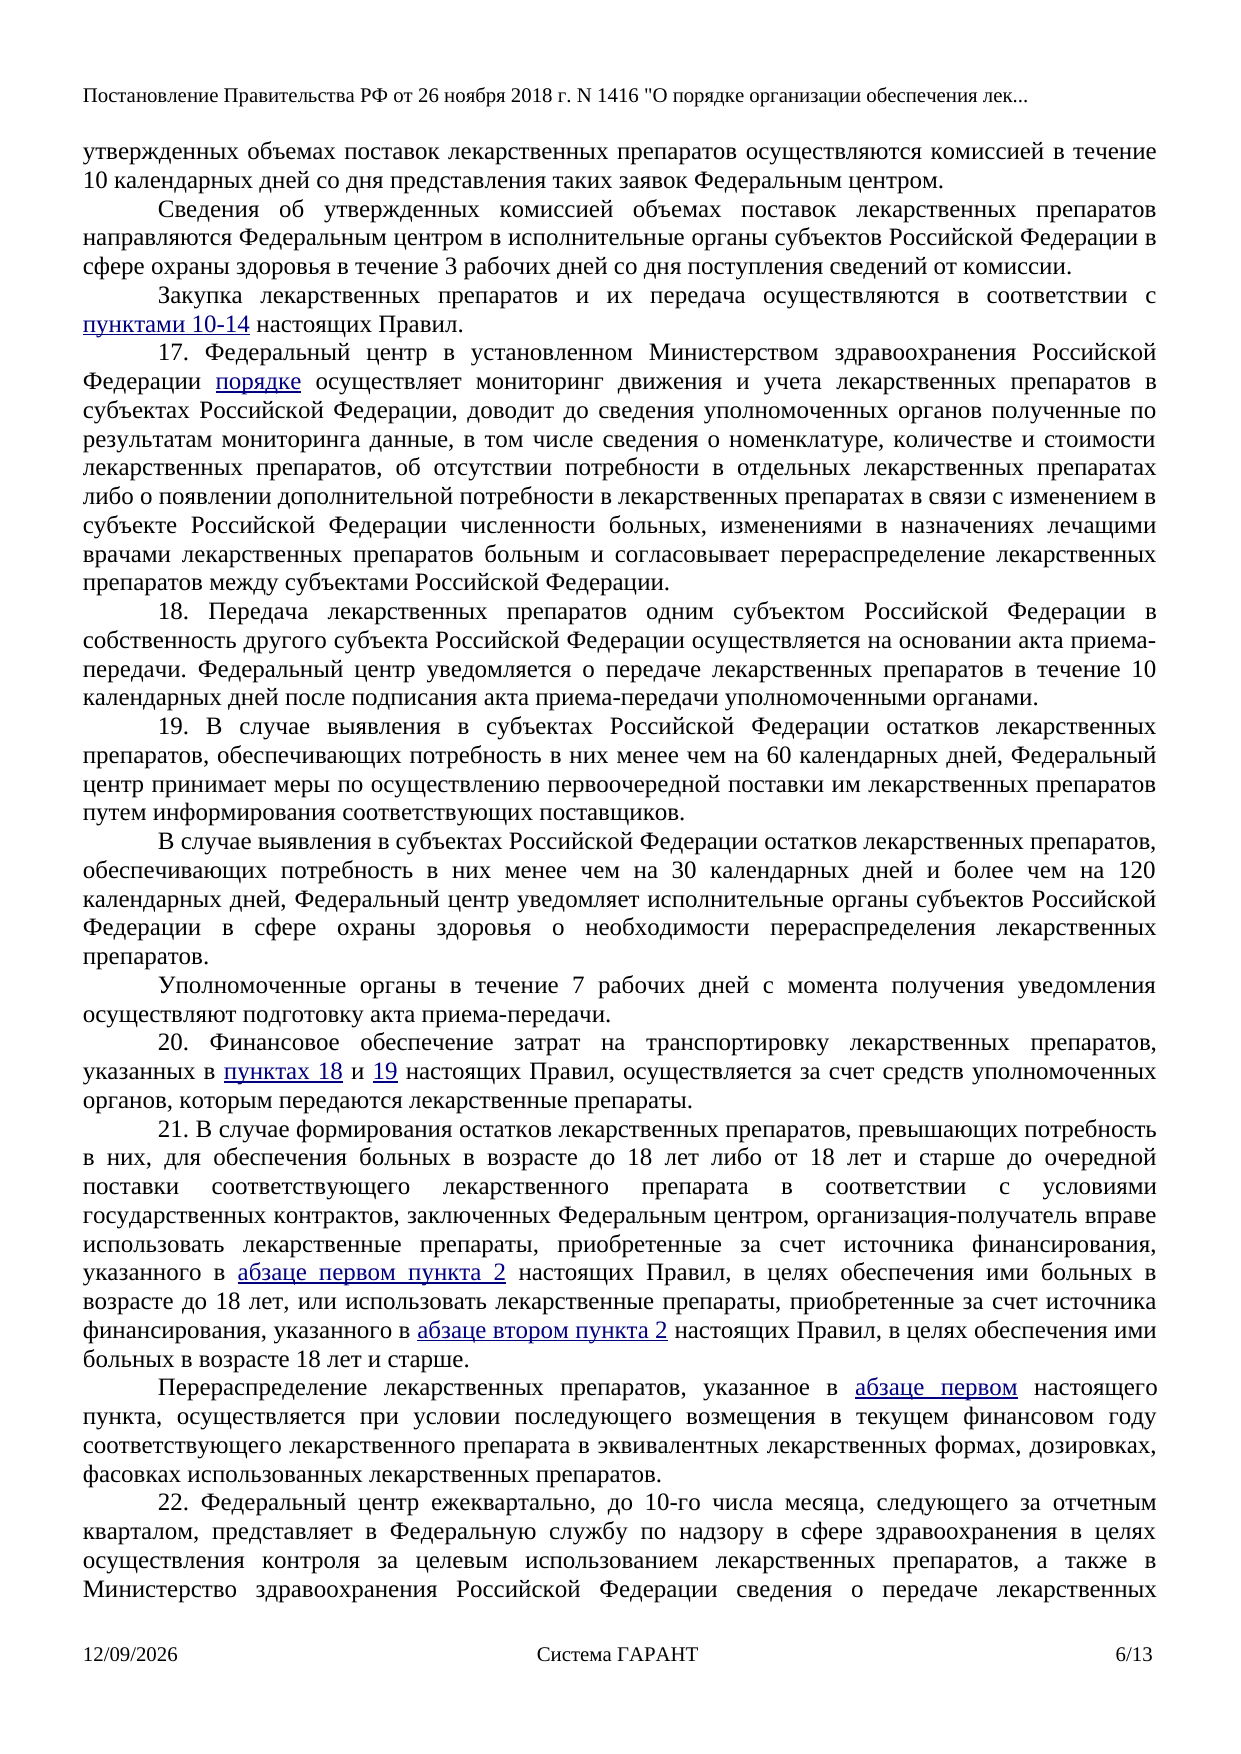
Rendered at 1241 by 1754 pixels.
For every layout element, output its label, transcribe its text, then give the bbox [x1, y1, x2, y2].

text 20. Финансовое обеспечение затрат на транспортировку лекарственных препаратов, указанных в пунктах 18 и 19 настоящих Правил, осуществляется за счет средств уполномоченных органов, которым передаются лекарственные препараты. [83, 1027, 1157, 1114]
text 22. Федеральный центр ежеквартально, до 10-го числа месяца, следующего за отчетным кварталом, представляет в Федеральную службу по надзору в сфере здравоохранения в целях осуществления контроля за целевым использованием лекарственных препаратов, а также в Министерство здравоохранения Российской Федерации сведения о передаче лекарственных [83, 1487, 1157, 1602]
text 19. В случае выявления в субъектах Российской Федерации остатков лекарственных препаратов, обеспечивающих потребность в них менее чем на 60 календарных дней, Федеральный центр принимает меры по осуществлению первоочередной поставки им лекарственных препаратов путем информирования соответствующих поставщиков. [83, 711, 1157, 826]
text Уполномоченные органы в течение 7 рабочих дней с момента получения уведомления осуществляют подготовку акта приема-передачи. [83, 970, 1157, 1027]
text утвержденных объемах поставок лекарственных препаратов осуществляются комиссией в течение 10 календарных дней со дня представления таких заявок Федеральным центром. [83, 136, 1157, 194]
text 21. В случае формирования остатков лекарственных препаратов, превышающих потребность в них, для обеспечения больных в возрасте до 18 лет либо от 18 лет и старше до очередной поставки соответствующего лекарственного препарата в соответствии с условиями государственных контрактов, заключенных Федеральным центром, организация-получатель вправе использовать лекарственные препараты, приобретенные за счет источника финансирования, указанного в абзаце первом пункта 2 настоящих Правил, в целях обеспечения ими больных в возрасте до 18 лет, или использовать лекарственные препараты, приобретенные за счет источника финансирования, указанного в абзаце втором пункта 2 настоящих Правил, в целях обеспечения ими больных в возрасте 18 лет и старше. [83, 1114, 1157, 1372]
text Перераспределение лекарственных препаратов, указанное в абзаце первом настоящего пункта, осуществляется при условии последующего возмещения в текущем финансовом году соответствующего лекарственного препарата в эквивалентных лекарственных формах, дозировках, фасовках использованных лекарственных препаратов. [83, 1372, 1157, 1487]
text В случае выявления в субъектах Российской Федерации остатков лекарственных препаратов, обеспечивающих потребность в них менее чем на 30 календарных дней и более чем на 120 календарных дней, Федеральный центр уведомляет исполнительные органы субъектов Российской Федерации в сфере охраны здоровья о необходимости перераспределения лекарственных препаратов. [83, 826, 1157, 970]
text 18. Передача лекарственных препаратов одним субъектом Российской Федерации в собственность другого субъекта Российской Федерации осуществляется на основании акта приема-передачи. Федеральный центр уведомляется о передаче лекарственных препаратов в течение 10 календарных дней после подписания акта приема-передачи уполномоченными органами. [83, 596, 1157, 711]
text Сведения об утвержденных комиссией объемах поставок лекарственных препаратов направляются Федеральным центром в исполнительные органы субъектов Российской Федерации в сфере охраны здоровья в течение 3 рабочих дней со дня поступления сведений от комиссии. [83, 194, 1157, 280]
text Закупка лекарственных препаратов и их передача осуществляются в соответствии с пунктами 10-14 настоящих Правил. [83, 280, 1157, 337]
text 17. Федеральный центр в установленном Министерством здравоохранения Российской Федерации порядке осуществляет мониторинг движения и учета лекарственных препаратов в субъектах Российской Федерации, доводит до сведения уполномоченных органов полученные по результатам мониторинга данные, в том числе сведения о номенклатуре, количестве и стоимости лекарственных препаратов, об отсутствии потребности в отдельных лекарственных препаратах либо о появлении дополнительной потребности в лекарственных препаратах в связи с изменением в субъекте Российской Федерации численности больных, изменениями в назначениях лечащими врачами лекарственных препаратов больным и согласовывает перераспределение лекарственных препаратов между субъектами Российской Федерации. [83, 337, 1157, 596]
